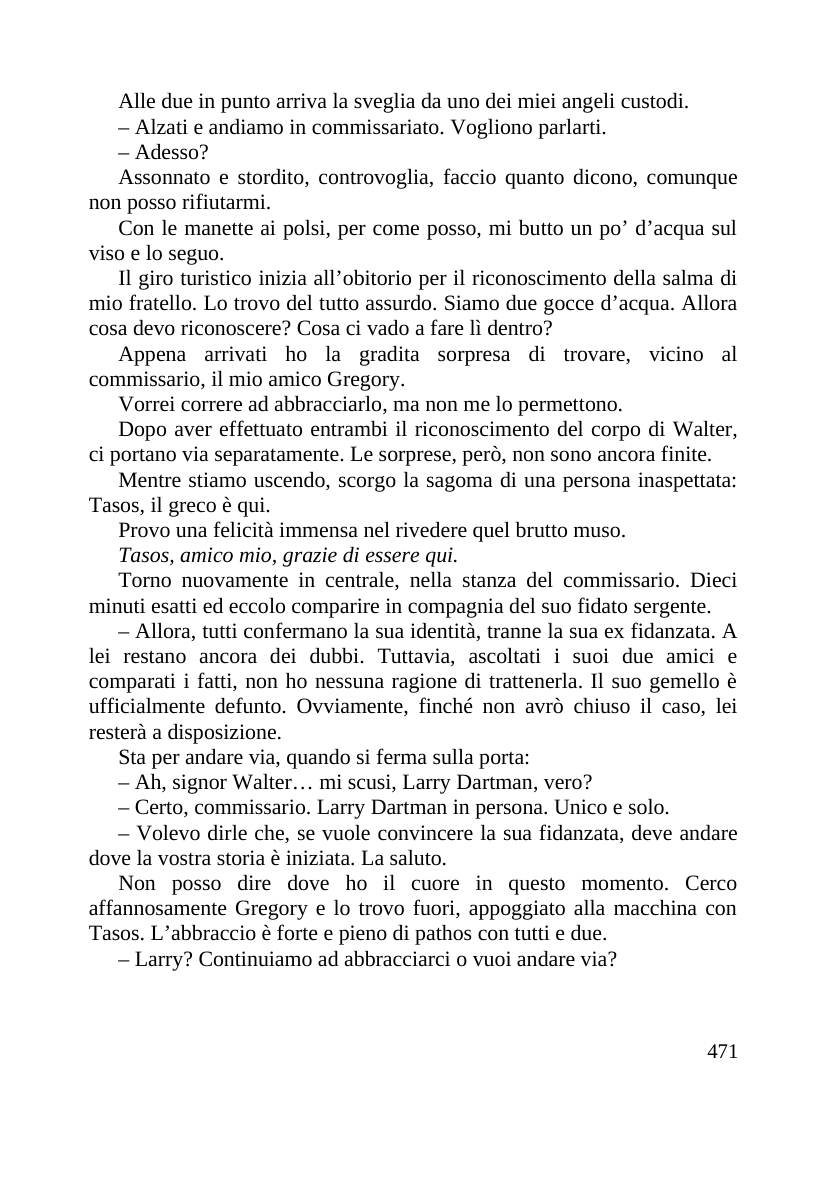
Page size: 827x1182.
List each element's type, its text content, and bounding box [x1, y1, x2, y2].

text Appena arrivati ho la gradita sorpresa di trovare, vicino al commissario, il mio amico Gregory. [88, 341, 738, 391]
text Dopo aver effettuato entrambi il riconoscimento del corpo di Walter, ci portano via separatamente. Le sorprese, però, non sono ancora finite. [88, 416, 738, 467]
text Alle due in punto arriva la sveglia da uno dei miei angeli custodi. [88, 88, 738, 114]
text Torno nuovamente in centrale, nella stanza del commissario. Dieci minuti esatti ed eccolo comparire in compagnia del suo fidato sergente. [88, 567, 738, 618]
text – Adesso? [88, 139, 738, 164]
text Con le manette ai polsi, per come posso, mi butto un po’ d’acqua sul viso e lo seguo. [88, 214, 738, 265]
text Tasos, amico mio, grazie di essere qui. [88, 542, 738, 567]
text – Volevo dirle che, se vuole convincere la sua fidanzata, deve andare dove la vostra storia è iniziata. La saluto. [88, 819, 738, 870]
text Assonnato e stordito, controvoglia, faccio quanto dicono, comunque non posso rifiutarmi. [88, 164, 738, 214]
text Il giro turistico inizia all’obitorio per il riconoscimento della salma di mio fratello. Lo trovo del tutto assurdo. Siamo due gocce d’acqua. Allora cosa devo riconoscere? Cosa ci vado a fare lì dentro? [88, 265, 738, 341]
text – Certo, commissario. Larry Dartman in persona. Unico e solo. [88, 794, 738, 819]
text – Alzati e andiamo in commissariato. Vogliono parlarti. [88, 114, 738, 139]
text Provo una felicità immensa nel rivedere quel brutto muso. [88, 517, 738, 542]
text – Allora, tutti confermano la sua identità, tranne la sua ex fidanzata. A lei restano ancora dei dubbi. Tuttavia, ascoltati i suoi due amici e comparati i fatti, non ho nessuna ragione di trattenerla. Il suo gemello è ufficialmente defunto. Ovviamente, finché non avrò chiuso il caso, lei resterà a disposizione. [88, 618, 738, 744]
text Mentre stiamo uscendo, scorgo la sagoma di una persona inaspettata: Tasos, il greco è qui. [88, 467, 738, 517]
text – Ah, signor Walter… mi scusi, Larry Dartman, vero? [88, 769, 738, 794]
text Vorrei correre ad abbracciarlo, ma non me lo permettono. [88, 391, 738, 416]
text – Larry? Continuiamo ad abbracciarci o vuoi andare via? [88, 946, 738, 971]
text Sta per andare via, quando si ferma sulla porta: [88, 744, 738, 769]
text Non posso dire dove ho il cuore in questo momento. Cerco affannosamente Gregory e lo trovo fuori, appoggiato alla macchina con Tasos. L’abbraccio è forte e pieno di pathos con tutti e due. [88, 870, 738, 946]
